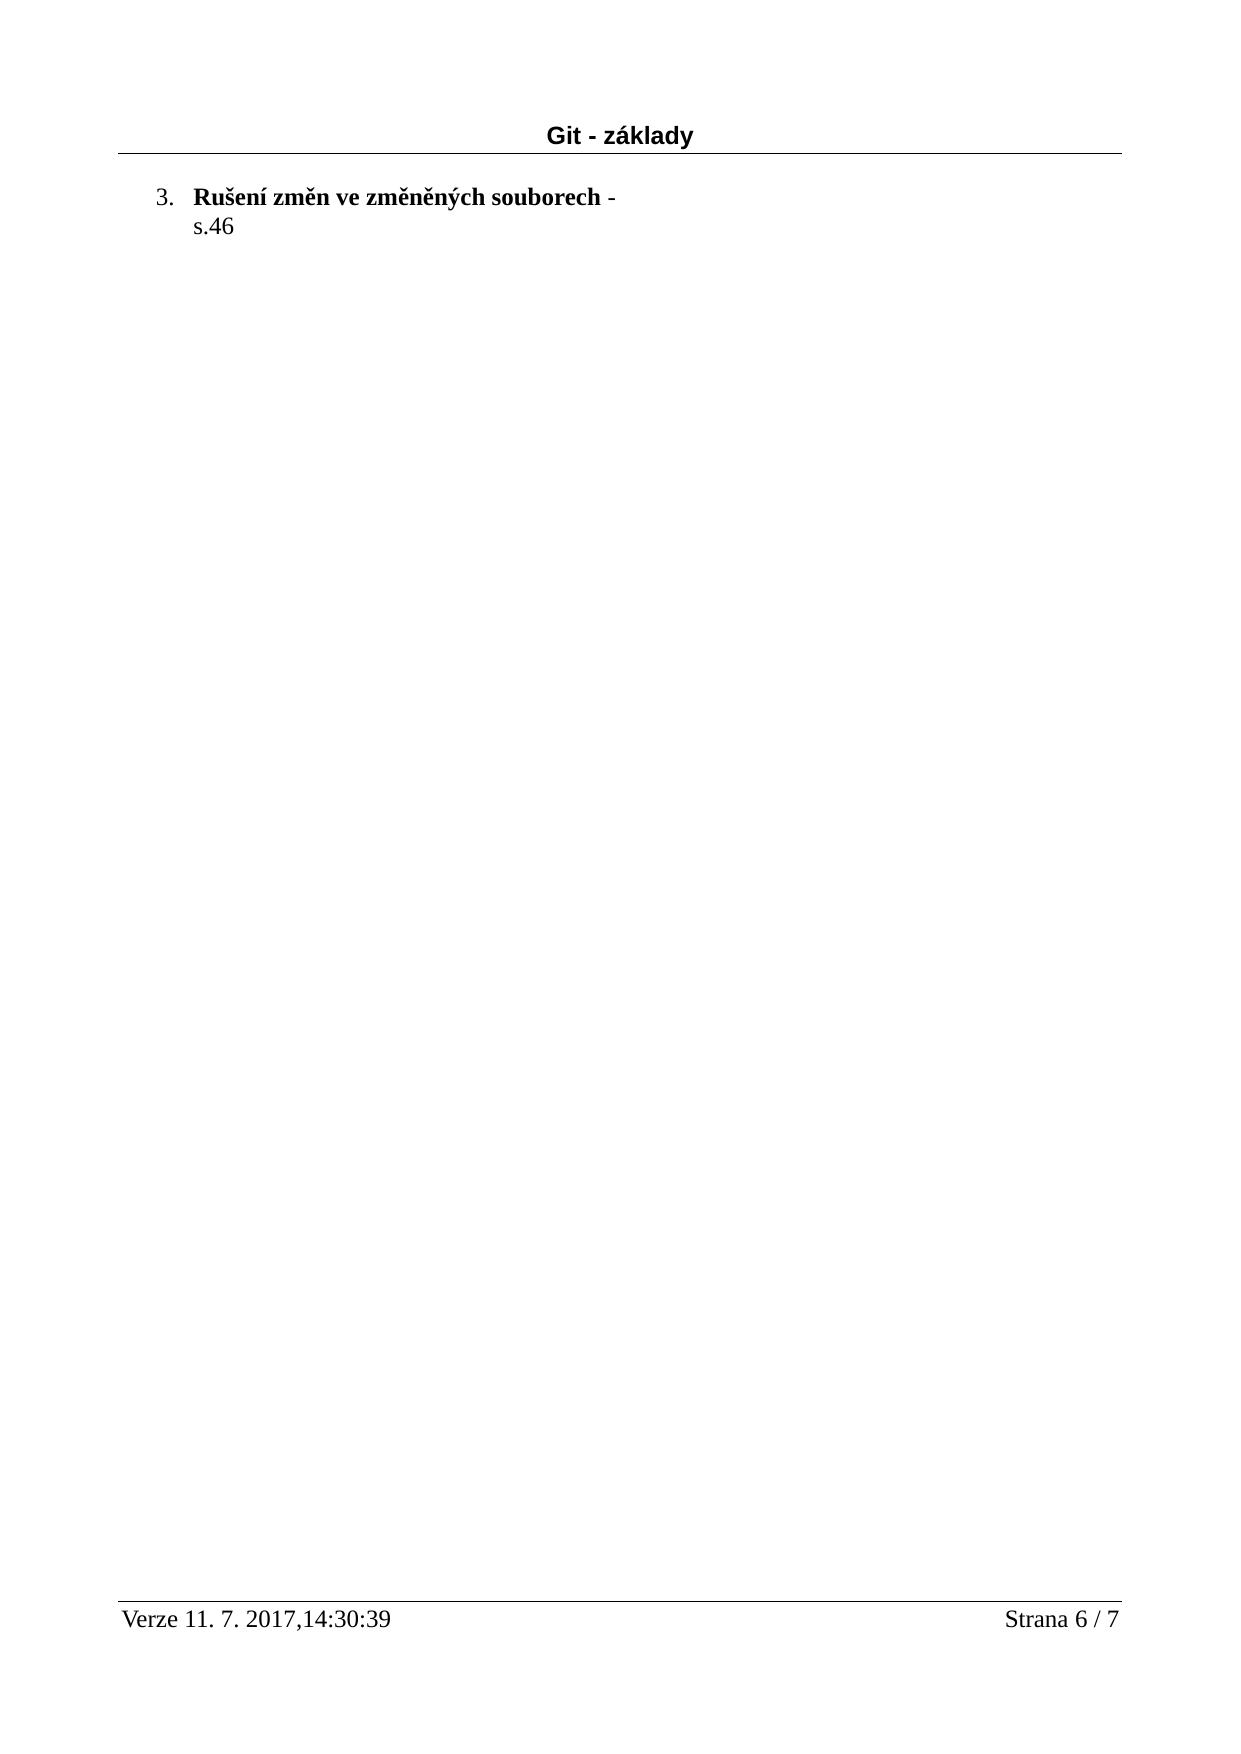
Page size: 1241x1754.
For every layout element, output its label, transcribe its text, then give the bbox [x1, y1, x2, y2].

list Rušení změn ve změněných souborech - s.46 [156, 182, 1122, 240]
